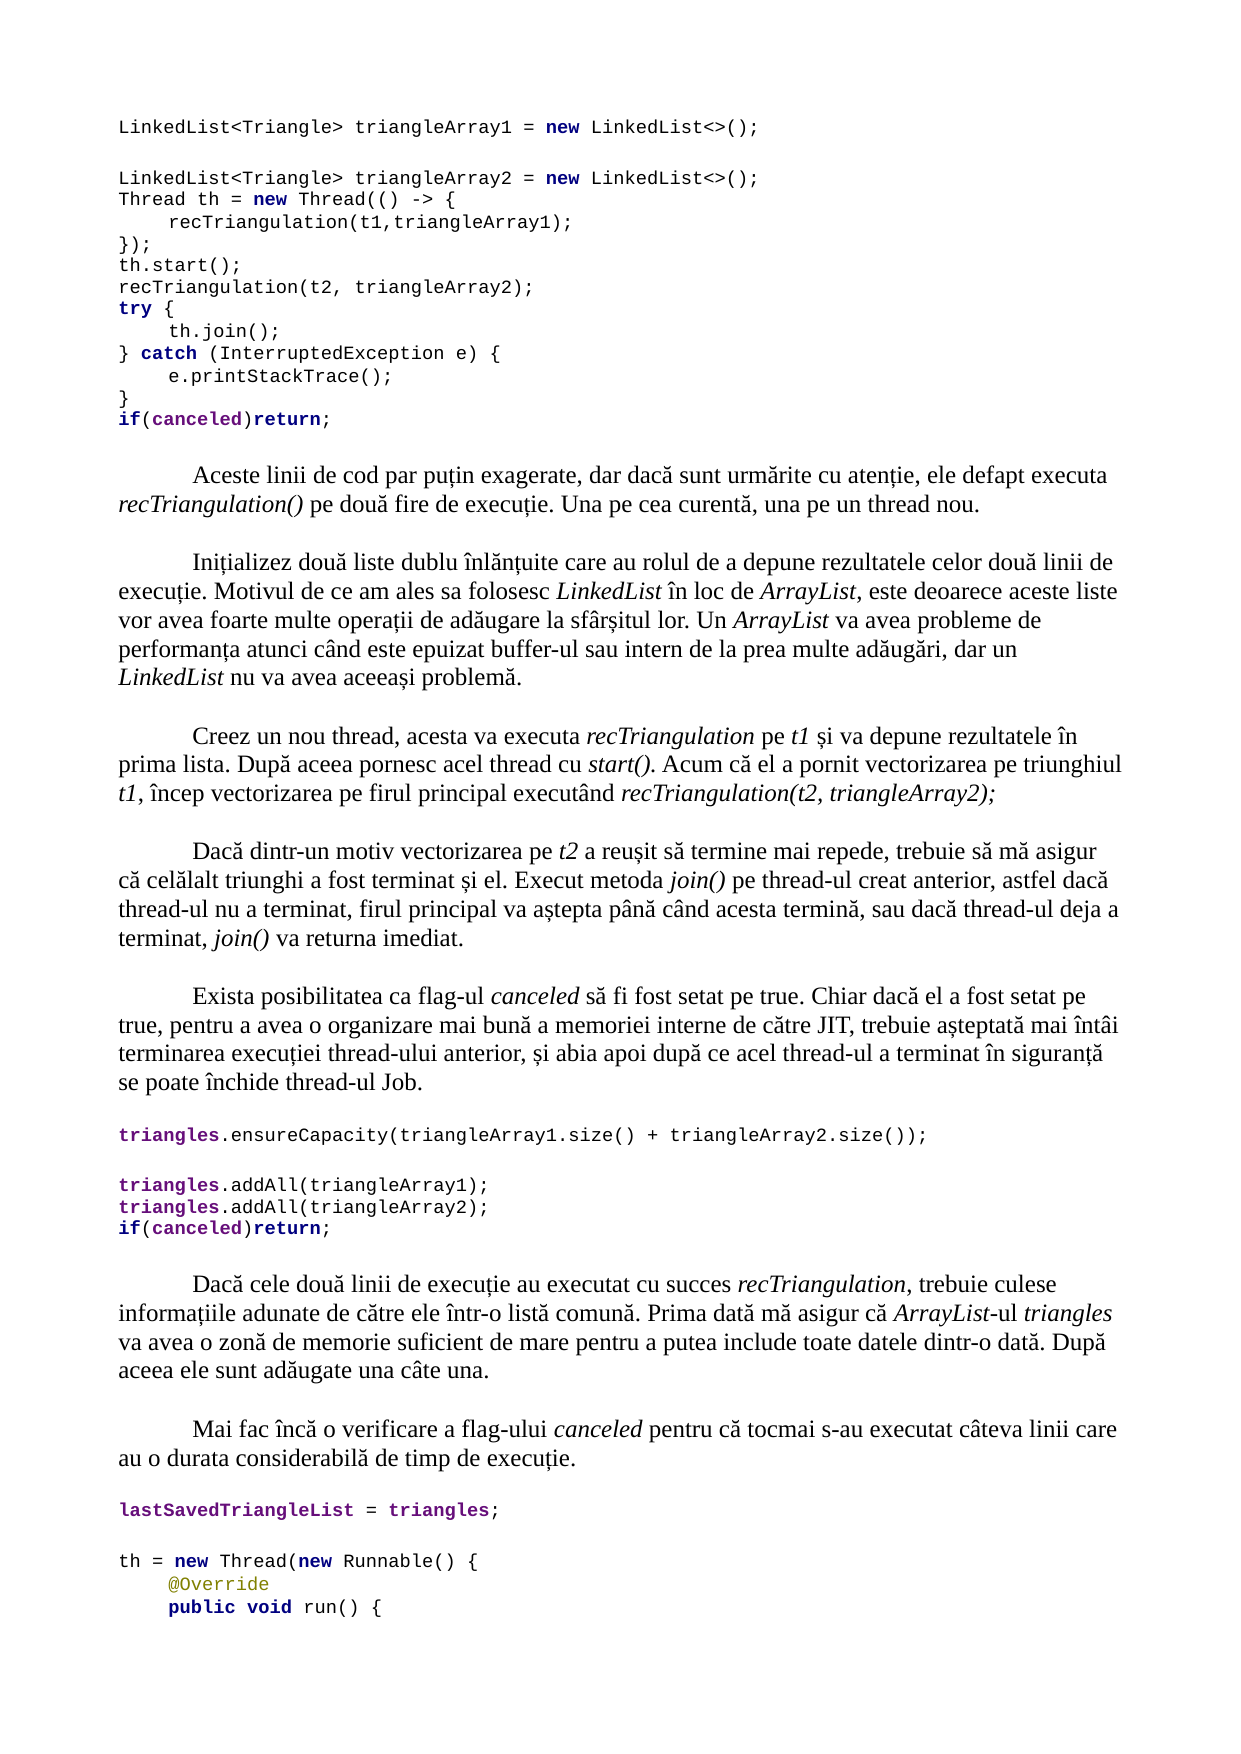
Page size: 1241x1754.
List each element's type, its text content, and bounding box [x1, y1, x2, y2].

text triangles.addAll(triangleArray2); [118, 1197, 1122, 1219]
text e.printStackTrace(); [118, 365, 1122, 388]
text Inițializez două liste dublu înlănțuite care au rolul de a depune rezultatele celor două linii de execuție. Motivul de ce am ales sa folosesc LinkedList în loc de ArrayList, este deoarece aceste liste vor avea foarte multe operații de adăugare la sfârșitul lor. Un ArrayList va avea probleme de performanța atunci când este epuizat buffer-ul sau intern de la prea multe adăugări, dar un LinkedList nu va avea aceeași problemă. [118, 547, 1122, 691]
text Aceste linii de cod par puțin exagerate, dar dacă sunt urmărite cu atenție, ele defapt executa recTriangulation() pe două fire de execuție. Una pe cea curentă, una pe un thread nou. [118, 461, 1122, 518]
text if(canceled)return; [118, 1219, 1122, 1240]
text th.join(); [118, 320, 1122, 344]
text recTriangulation(t2, triangleArray2); [118, 277, 1122, 299]
text Dacă dintr-un motiv vectorizarea pe t2 a reușit să termine mai repede, trebuie să mă asigur că celălalt triunghi a fost terminat și el. Execut metoda join() pe thread-ul creat anterior, astfel dacă thread-ul nu a terminat, firul principal va aștepta până când acesta termină, sau dacă thread-ul deja a terminat, join() va returna imediat. [118, 836, 1122, 951]
text lastSavedTriangleList = triangles; [118, 1501, 1122, 1522]
text public void run() { [118, 1596, 1122, 1620]
text Dacă cele două linii de execuție au executat cu succes recTriangulation, trebuie culese informațiile adunate de către ele într-o listă comună. Prima dată mă asigur că ArrayList-ul triangles va avea o zonă de memorie suficient de mare pentru a putea include toate datele dintr-o dată. După aceea ele sunt adăugate una câte una. [118, 1269, 1122, 1384]
text Mai fac încă o verificare a flag-ului canceled pentru că tocmai s-au executat câteva linii care au o durata considerabilă de timp de execuție. [118, 1414, 1122, 1471]
text Creez un nou thread, acesta va executa recTriangulation pe t1 și va depune rezultatele în prima lista. După aceea pornesc acel thread cu start(). Acum că el a pornit vectorizarea pe triunghiul t1, încep vectorizarea pe firul principal executând recTriangulation(t2, triangleArray2); [118, 721, 1122, 807]
text triangles.ensureCapacity(triangleArray1.size() + triangleArray2.size()); [118, 1125, 1122, 1147]
text LinkedList<Triangle> triangleArray1 = new LinkedList<>(); [118, 118, 1122, 139]
text th = new Thread(new Runnable() { [118, 1552, 1122, 1573]
text th.start(); [118, 256, 1122, 277]
text recTriangulation(t1,triangleArray1); [118, 211, 1122, 235]
text LinkedList<Triangle> triangleArray2 = new LinkedList<>(); [118, 169, 1122, 190]
text Thread th = new Thread(() -> { [118, 190, 1122, 211]
text triangles.addAll(triangleArray1); [118, 1176, 1122, 1197]
text } [118, 388, 1122, 410]
text }); [118, 235, 1122, 256]
text @Override [118, 1573, 1122, 1596]
text try { [118, 299, 1122, 320]
text Exista posibilitatea ca flag-ul canceled să fi fost setat pe true. Chiar dacă el a fost setat pe true, pentru a avea o organizare mai bună a memoriei interne de către JIT, trebuie așteptată mai întâi terminarea execuției thread-ului anterior, și abia apoi după ce acel thread-ul a terminat în siguranță se poate închide thread-ul Job. [118, 981, 1122, 1096]
text } catch (InterruptedException e) { [118, 344, 1122, 365]
text if(canceled)return; [118, 410, 1122, 431]
